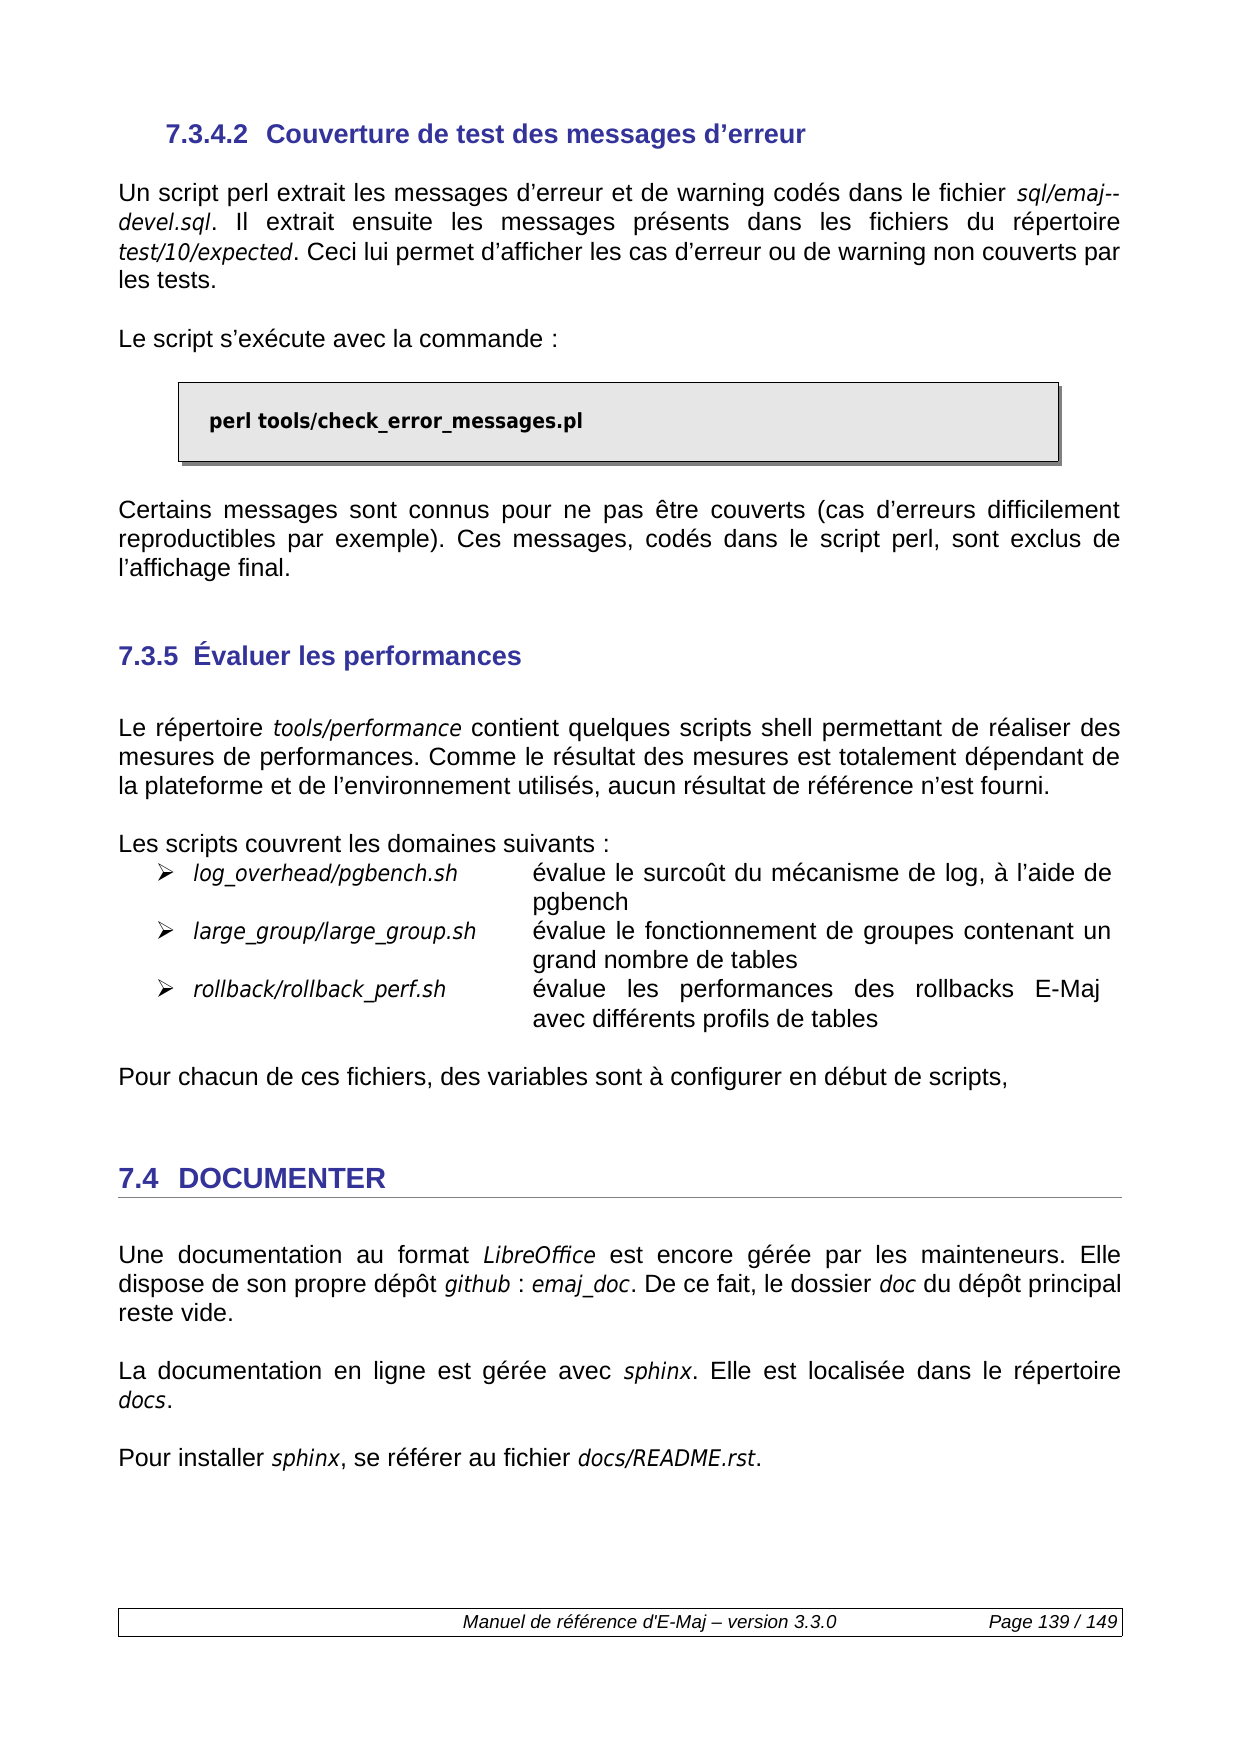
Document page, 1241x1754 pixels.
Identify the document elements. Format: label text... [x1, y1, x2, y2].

text Une documentation au format LibreOffice est encore gérée par les mainteneurs. Elle dispose de son propre dépôt github : emaj_doc. De ce fait, le dossier doc du dépôt principal reste vide. [118, 1239, 1122, 1327]
text perl tools/check_error_messages.pl [179, 406, 1058, 431]
list large_group/large_group.sh évalue le fonctionnement de groupes contenant un grand nombre de tables [156, 916, 1122, 974]
text Les scripts couvrent les domaines suivants : [118, 829, 1122, 858]
list rollback/rollback_perf.sh évalue les performances des rollbacks E-Maj avec différents profils de tables [156, 974, 1122, 1032]
text Un script perl extrait les messages d’erreur et de warning codés dans le fichier sql/emaj--devel.sql. Il extrait ensuite les messages présents dans les fichiers du répertoire test/10/expected. Ceci lui permet d’afficher les cas d’erreur ou de warning non couverts par les tests. [118, 178, 1122, 294]
text Certains messages sont connus pour ne pas être couverts (cas d’erreurs difficilement reproductibles par exemple). Ces messages, codés dans le script perl, sont exclus de l’affichage final. [118, 495, 1122, 582]
text Le script s’exécute avec la commande : [118, 323, 1122, 353]
text La documentation en ligne est gérée avec sphinx. Elle est localisée dans le répertoire docs. [118, 1356, 1122, 1414]
subtitle Documenter [118, 1161, 1122, 1197]
subtitle Évaluer les performances [118, 640, 1122, 671]
list log_overhead/pgbench.sh évalue le surcoût du mécanisme de log, à l’aide de pgbench [156, 858, 1122, 916]
text Pour chacun de ces fichiers, des variables sont à configurer en début de scripts, [118, 1062, 1122, 1091]
text Le répertoire tools/performance contient quelques scripts shell permettant de réaliser des mesures de performances. Comme le résultat des mesures est totalement dépendant de la plateforme et de l’environnement utilisés, aucun résultat de référence n’est fourni. [118, 713, 1122, 800]
text Pour installer sphinx, se référer au fichier docs/README.rst. [118, 1443, 1122, 1472]
subtitle Couverture de test des messages d’erreur [165, 118, 1122, 149]
